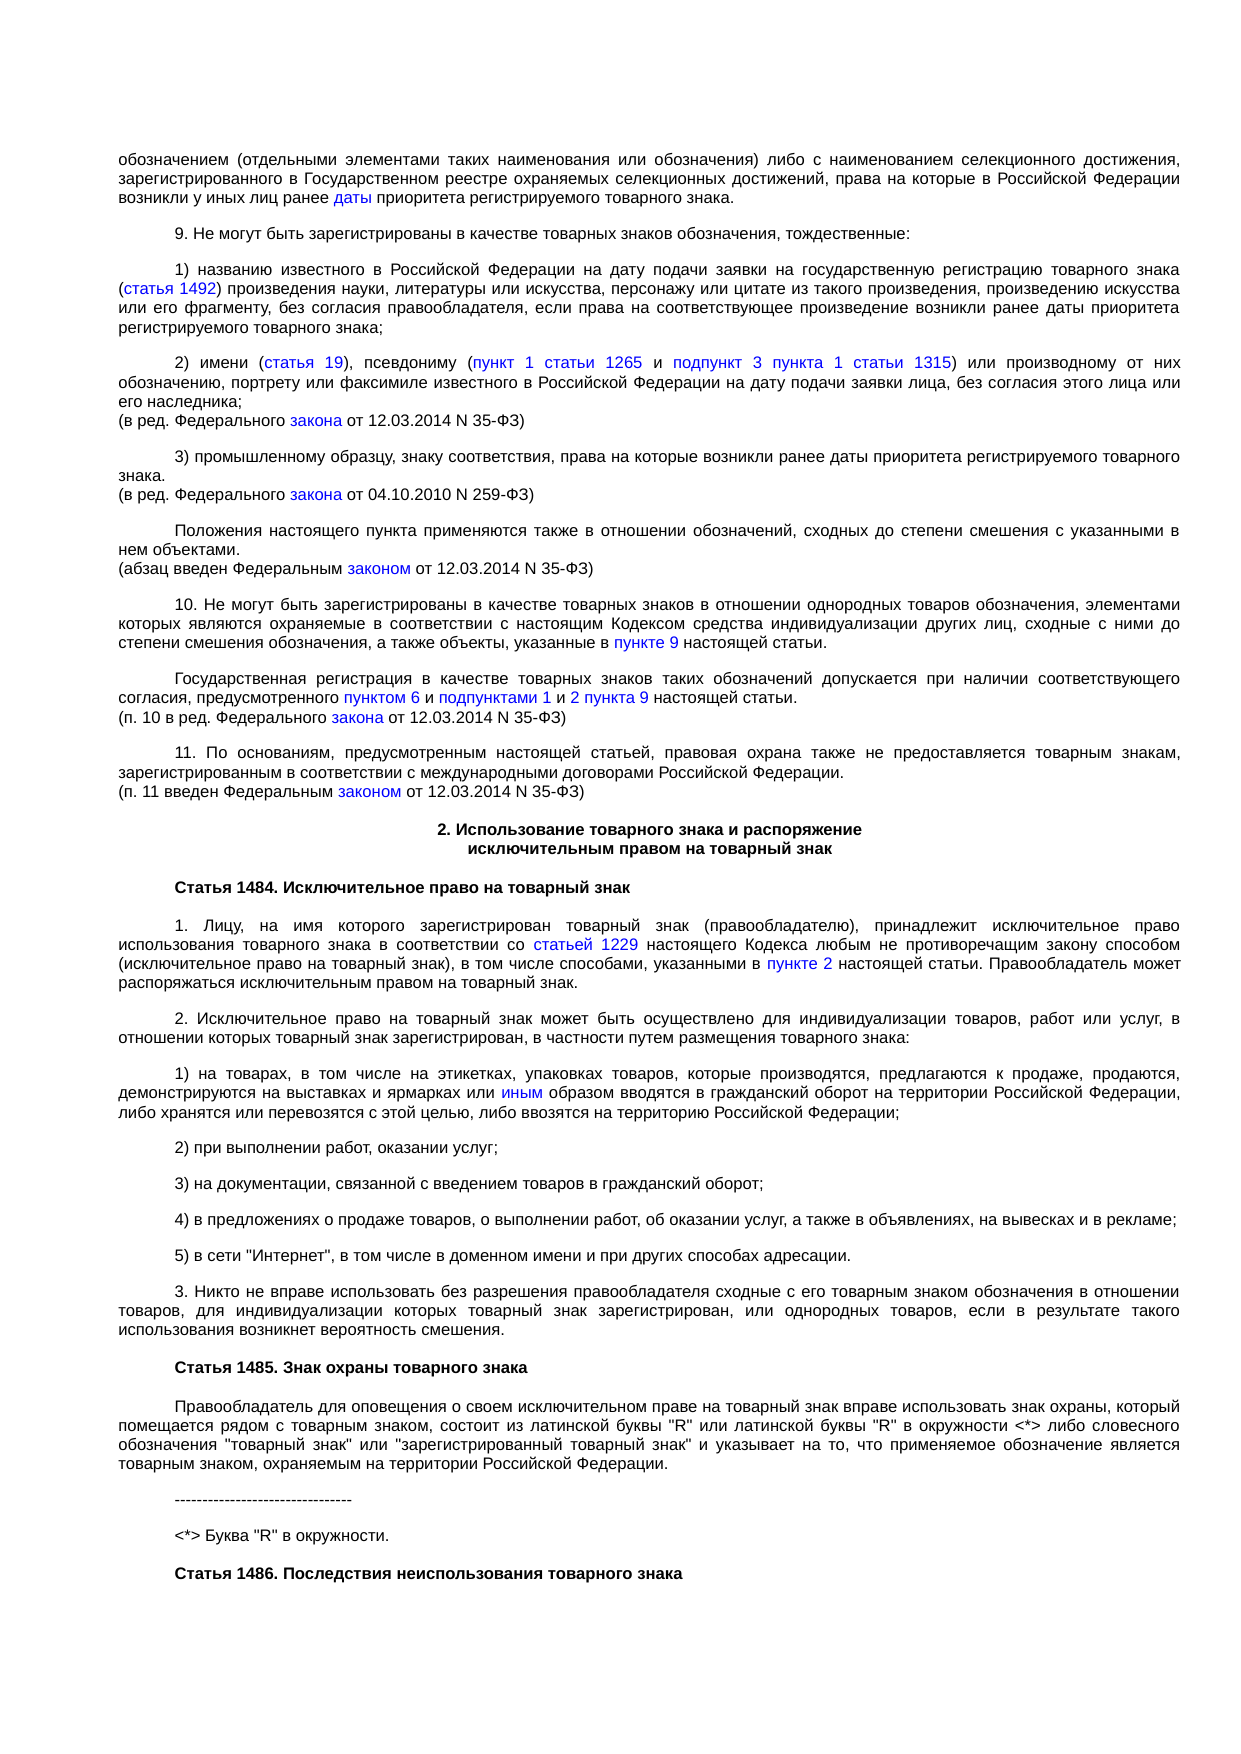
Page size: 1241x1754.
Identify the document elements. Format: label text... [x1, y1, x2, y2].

text (п. 11 введен Федеральным законом от 12.03.2014 N 35-ФЗ) [118, 782, 1181, 801]
text (в ред. Федерального закона от 12.03.2014 N 35-ФЗ) [118, 411, 1181, 430]
text 3. Никто не вправе использовать без разрешения правообладателя сходные с его товарным знаком обозначения в отношении товаров, для индивидуализации которых товарный знак зарегистрирован, или однородных товаров, если в результате такого использования возникнет вероятность смешения. [118, 1282, 1181, 1339]
text 1) на товарах, в том числе на этикетках, упаковках товаров, которые производятся, предлагаются к продаже, продаются, демонстрируются на выставках и ярмарках или иным образом вводятся в гражданский оборот на территории Российской Федерации, либо хранятся или перевозятся с этой целью, либо ввозятся на территорию Российской Федерации; [118, 1064, 1181, 1122]
subtitle Статья 1485. Знак охраны товарного знака [118, 1358, 1181, 1377]
text Правообладатель для оповещения о своем исключительном праве на товарный знак вправе использовать знак охраны, который помещается рядом с товарным знаком, состоит из латинской буквы "R" или латинской буквы "R" в окружности <*> либо словесного обозначения "товарный знак" или "зарегистрированный товарный знак" и указывает на то, что применяемое обозначение является товарным знаком, охраняемым на территории Российской Федерации. [118, 1397, 1181, 1473]
text 5) в сети "Интернет", в том числе в доменном имени и при других способах адресации. [118, 1246, 1181, 1265]
text (п. 10 в ред. Федерального закона от 12.03.2014 N 35-ФЗ) [118, 707, 1181, 727]
text 4) в предложениях о продаже товаров, о выполнении работ, об оказании услуг, а также в объявлениях, на вывесках и в рекламе; [118, 1210, 1181, 1229]
subtitle Статья 1486. Последствия неиспользования товарного знака [118, 1564, 1181, 1583]
text 11. По основаниям, предусмотренным настоящей статьей, правовая охрана также не предоставляется товарным знакам, зарегистрированным в соответствии с международными договорами Российской Федерации. [118, 743, 1181, 782]
text 3) на документации, связанной с введением товаров в гражданский оборот; [118, 1174, 1181, 1193]
text 2) при выполнении работ, оказании услуг; [118, 1138, 1181, 1157]
text 10. Не могут быть зарегистрированы в качестве товарных знаков в отношении однородных товаров обозначения, элементами которых являются охраняемые в соответствии с настоящим Кодексом средства индивидуализации других лиц, сходные с ними до степени смешения обозначения, а также объекты, указанные в пункте 9 настоящей статьи. [118, 595, 1181, 652]
text исключительным правом на товарный знак [118, 839, 1181, 858]
subtitle 2. Использование товарного знака и распоряжение [118, 820, 1181, 839]
text Положения настоящего пункта применяются также в отношении обозначений, сходных до степени смешения с указанными в нем объектами. [118, 521, 1181, 559]
text (в ред. Федерального закона от 04.10.2010 N 259-ФЗ) [118, 485, 1181, 504]
text (абзац введен Федеральным законом от 12.03.2014 N 35-ФЗ) [118, 559, 1181, 578]
text 2. Исключительное право на товарный знак может быть осуществлено для индивидуализации товаров, работ или услуг, в отношении которых товарный знак зарегистрирован, в частности путем размещения товарного знака: [118, 1009, 1181, 1047]
subtitle Статья 1484. Исключительное право на товарный знак [118, 877, 1181, 897]
text 1. Лицу, на имя которого зарегистрирован товарный знак (правообладателю), принадлежит исключительное право использования товарного знака в соответствии со статьей 1229 настоящего Кодекса любым не противоречащим закону способом (исключительное право на товарный знак), в том числе способами, указанными в пункте 2 настоящей статьи. Правообладатель может распоряжаться исключительным правом на товарный знак. [118, 916, 1181, 992]
text 1) названию известного в Российской Федерации на дату подачи заявки на государственную регистрацию товарного знака (статья 1492) произведения науки, литературы или искусства, персонажу или цитате из такого произведения, произведению искусства или его фрагменту, без согласия правообладателя, если права на соответствующее произведение возникли ранее даты приоритета регистрируемого товарного знака; [118, 260, 1181, 337]
text Государственная регистрация в качестве товарных знаков таких обозначений допускается при наличии соответствующего согласия, предусмотренного пунктом 6 и подпунктами 1 и 2 пункта 9 настоящей статьи. [118, 669, 1181, 707]
text 9. Не могут быть зарегистрированы в качестве товарных знаков обозначения, тождественные: [118, 224, 1181, 243]
text 3) промышленному образцу, знаку соответствия, права на которые возникли ранее даты приоритета регистрируемого товарного знака. [118, 447, 1181, 485]
text -------------------------------- [118, 1490, 1181, 1509]
text обозначением (отдельными элементами таких наименования или обозначения) либо с наименованием селекционного достижения, зарегистрированного в Государственном реестре охраняемых селекционных достижений, права на которые в Российской Федерации возникли у иных лиц ранее даты приоритета регистрируемого товарного знака. [118, 150, 1181, 207]
text 2) имени (статья 19), псевдониму (пункт 1 статьи 1265 и подпункт 3 пункта 1 статьи 1315) или производному от них обозначению, портрету или факсимиле известного в Российской Федерации на дату подачи заявки лица, без согласия этого лица или его наследника; [118, 353, 1181, 411]
text <*> Буква "R" в окружности. [118, 1526, 1181, 1545]
